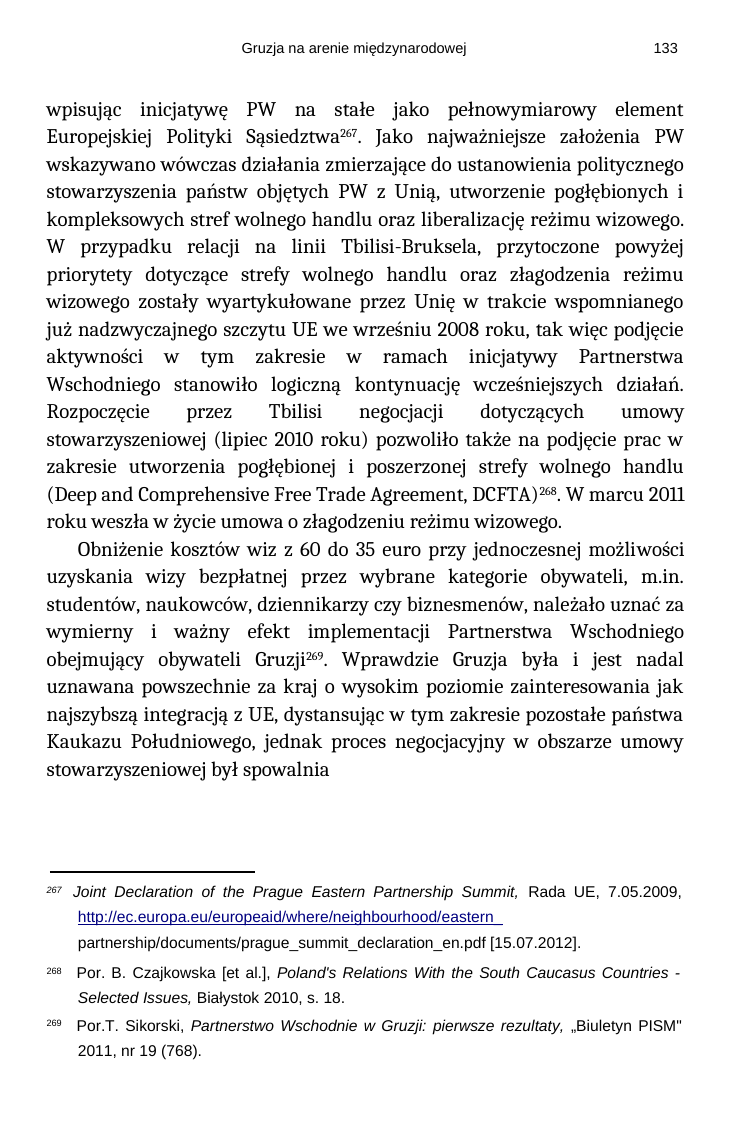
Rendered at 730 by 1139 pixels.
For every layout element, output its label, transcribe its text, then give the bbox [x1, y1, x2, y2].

text 133 [653, 40, 683, 57]
text 269 Por.T. Sikorski, Partnerstwo Wschodnie w Gruzji: pierwsze rezultaty, „Biu­letyn PISM" 2011, nr 19 (768). [46, 1016, 682, 1059]
text wpisując inicjatywę PW na stałe jako pełnowymiarowy element Europejskiej Polityki Sąsiedztwa267. Jako najważniejsze założenia PW wskazywano wówczas działania zmierzające do ustanowienia politycznego stowarzyszenia państw objętych PW z Unią, utworzenie pogłębionych i kompleksowych stref wolnego handlu oraz liberaliza­cję reżimu wizowego. W przypadku relacji na linii Tbilisi-Bruksela, przytoczone powyżej priorytety dotyczące strefy wolnego handlu oraz złagodzenia reżimu wizowego zostały wyartykułowane przez Unię w trakcie wspomnianego już nadzwyczajnego szczytu UE we wrześniu 2008 roku, tak więc podjęcie aktywności w tym zakresie w ramach inicjatywy Partnerstwa Wschodniego stanowiło logiczną kontynuację wcześniejszych działań. Rozpoczęcie przez Tbilisi ne­gocjacji dotyczących umowy stowarzyszeniowej (lipiec 2010 roku) pozwoliło także na podjęcie prac w zakresie utworzenia pogłębionej i poszerzonej strefy wolnego handlu (Deep and Comprehensive Free Trade Agreement, DCFTA)268. W marcu 2011 roku weszła w życie umowa o złagodzeniu reżimu wizowego. [46, 97, 684, 534]
text Gruzja na arenie międzynarodowej [241, 40, 490, 57]
text 267 Joint Declaration of the Prague Eastern Partnership Summit, Rada UE, 7.05.2009, http://ec.europa.eu/europeaid/where/neighbourhood/eastern_ partnership/documents/prague_summit_declaration_en.pdf [15.07.2012]. [46, 883, 682, 951]
text 268 Por. B. Czajkowska [et al.], Poland's Relations With the South Caucasus Countries - Selected Issues, Białystok 2010, s. 18. [46, 964, 682, 1007]
text Obniżenie kosztów wiz z 60 do 35 euro przy jednoczesnej możli­wości uzyskania wizy bezpłatnej przez wybrane kategorie obywateli, m.in. studentów, naukowców, dziennikarzy czy biznesmenów, nale­żało uznać za wymierny i ważny efekt implementacji Partnerstwa Wschodniego obejmujący obywateli Gruzji269. Wprawdzie Gruzja była i jest nadal uznawana powszechnie za kraj o wysokim poziomie zainteresowania jak najszybszą integracją z UE, dystansując w tym zakresie pozostałe państwa Kaukazu Południowego, jednak proces negocjacyjny w obszarze umowy stowarzyszeniowej był spowalnia­ [46, 537, 684, 781]
